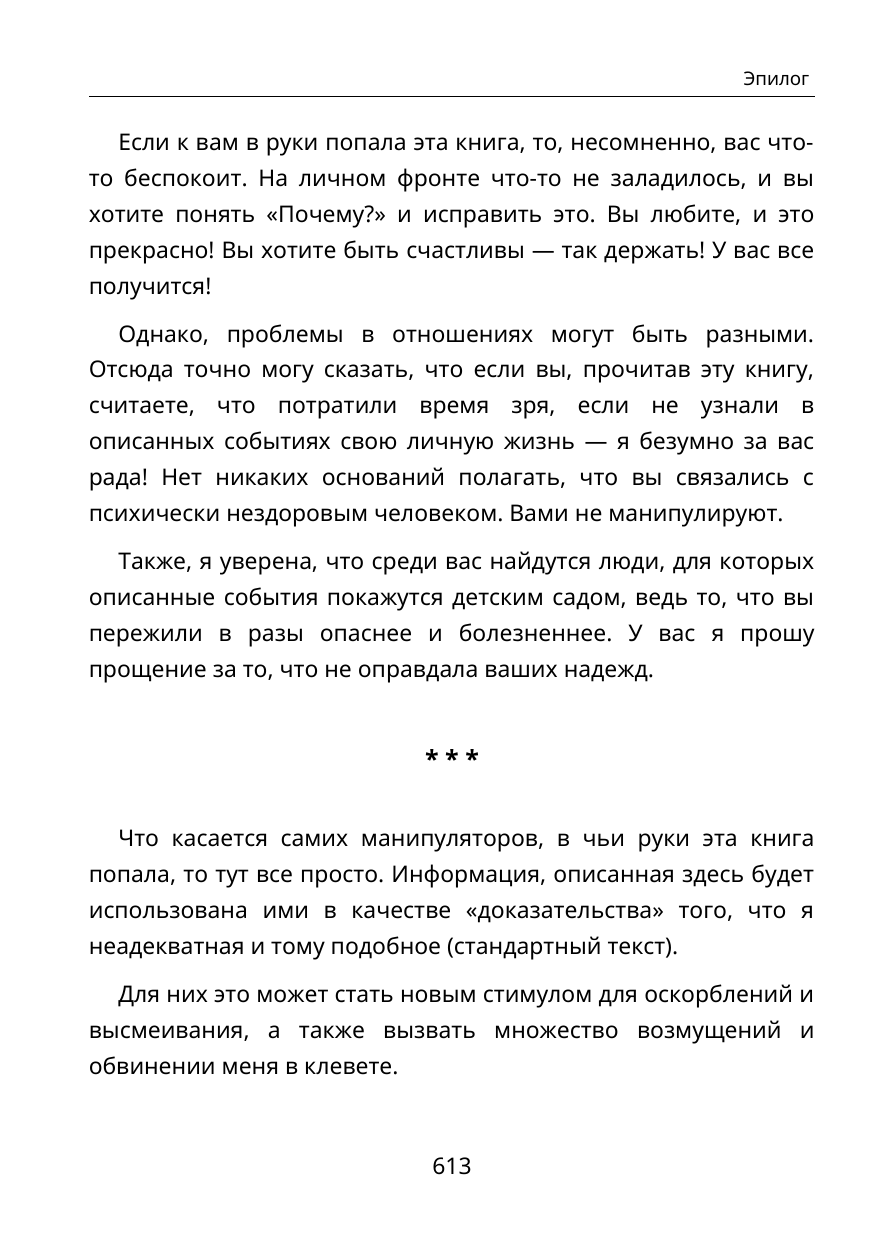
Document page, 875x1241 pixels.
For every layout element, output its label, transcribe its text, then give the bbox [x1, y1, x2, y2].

text Для них это может стать новым стимулом для оскорблений и высмеивания, а также вызвать множество возмущений и обвинении меня в клевете. [88, 978, 815, 1081]
text Если к вам в руки попала эта книга, то, несомненно, вас что-то беспокоит. На личном фронте что-то не заладилось, и вы хотите понять «Почему?» и исправить это. Вы любите, и это прекрасно! Вы хотите быть счастливы — так держать! У вас все получится! [88, 126, 815, 301]
text Однако, проблемы в отношениях могут быть разными. Отсюда точно могу сказать, что если вы, прочитав эту книгу, считаете, что потратили время зря, если не узнали в описанных событиях свою личную жизнь — я безумно за вас рада! Нет никаких оснований полагать, что вы связались с психически нездоровым человеком. Вами не манипулируют. [88, 317, 815, 528]
text Что касается самих манипуляторов, в чьи руки эта книга попала, то тут все просто. Информация, описанная здесь будет использована ими в качестве «доказательства» того, что я неадекватная и тому подобное (стандартный текст). [88, 822, 815, 961]
text Также, я уверена, что среди вас найдутся люди, для которых описанные события покажутся детским садом, ведь то, что вы пережили в разы опаснее и болезненнее. У вас я прошу прощение за то, что не оправдала ваших надежд. [88, 545, 815, 684]
subtitle * * * [88, 742, 815, 776]
